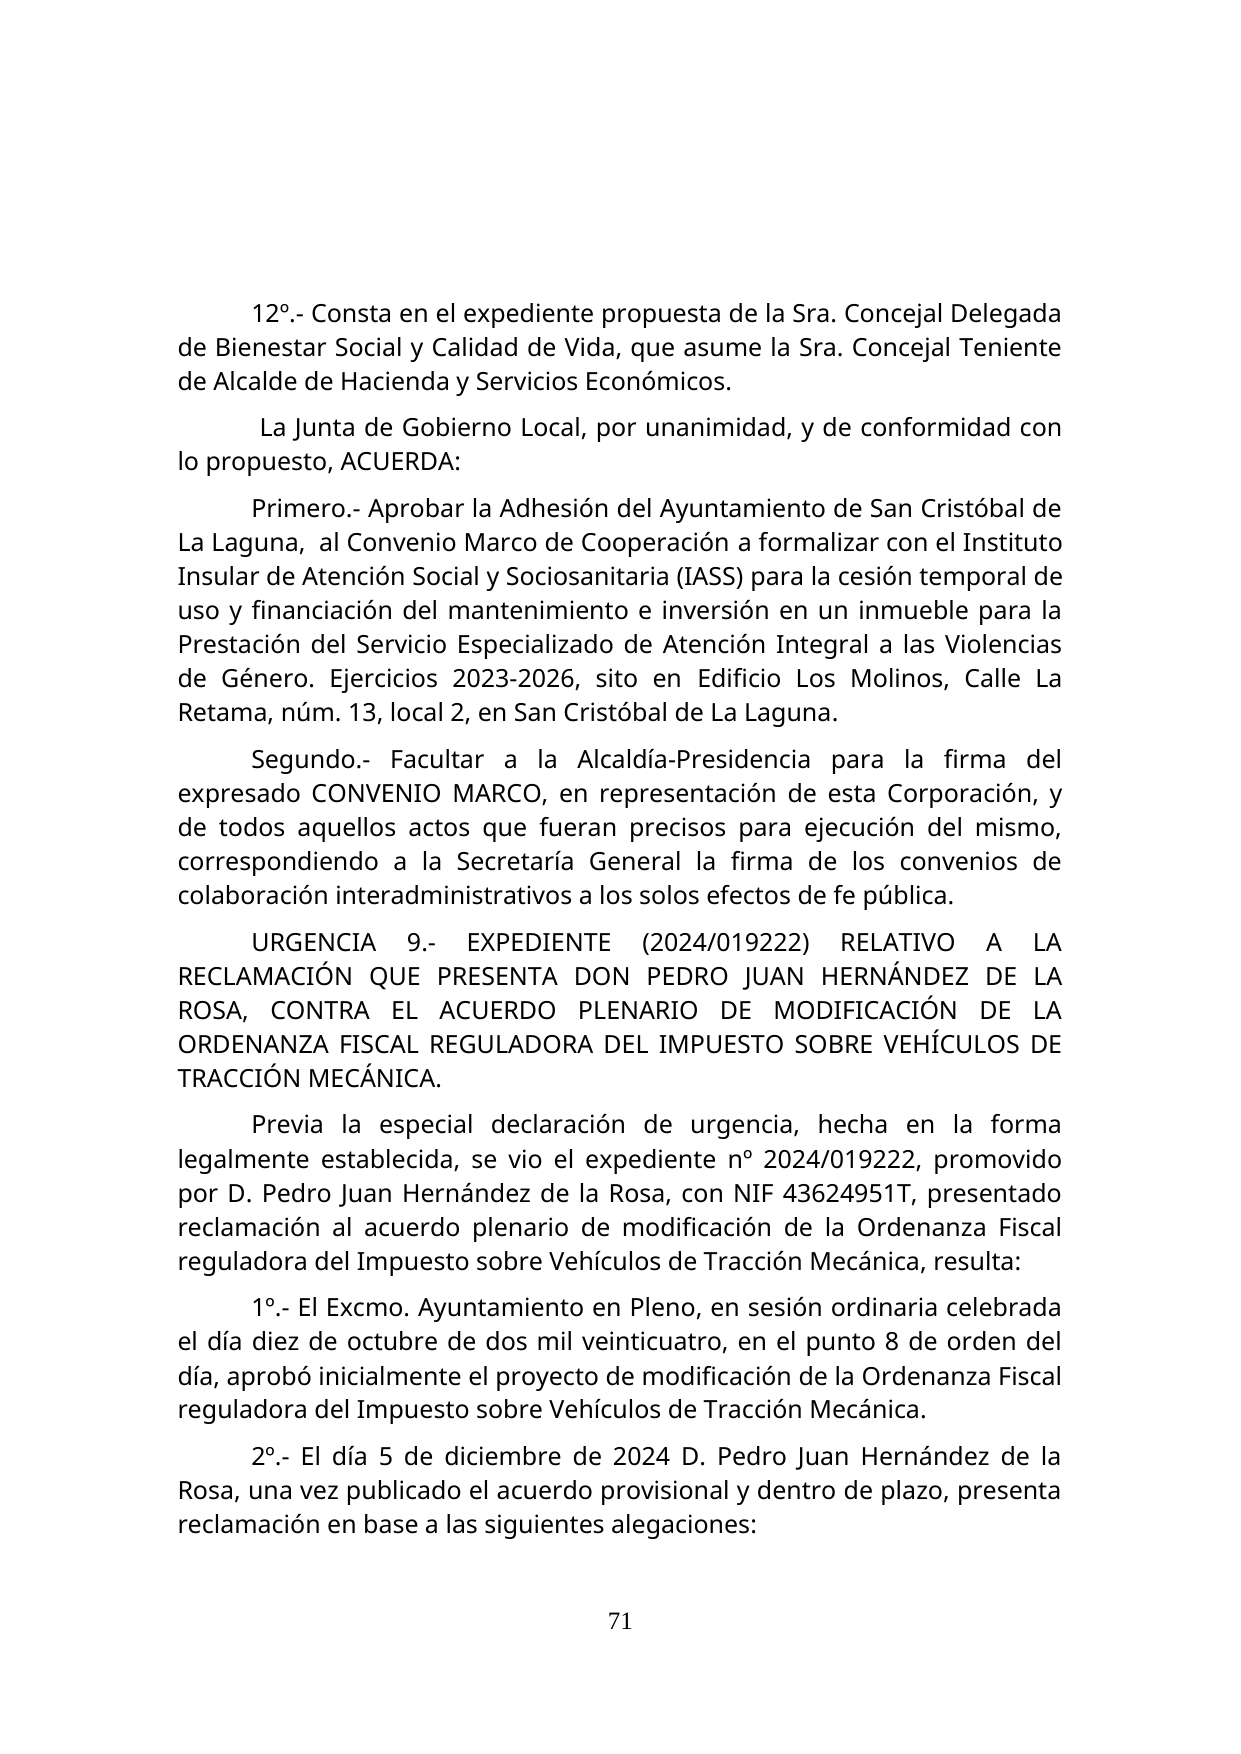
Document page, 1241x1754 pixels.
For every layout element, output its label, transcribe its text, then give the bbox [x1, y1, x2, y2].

text 1º.- El Excmo. Ayuntamiento en Pleno, en sesión ordinaria celebrada el día diez de octubre de dos mil veinticuatro, en el punto 8 de orden del día, aprobó inicialmente el proyecto de modificación de la Ordenanza Fiscal reguladora del Impuesto sobre Vehículos de Tracción Mecánica. [177, 1290, 1063, 1426]
text La Junta de Gobierno Local, por unanimidad, y de conformidad con lo propuesto, ACUERDA: [177, 410, 1063, 478]
text Segundo.- Facultar a la Alcaldía-Presidencia para la firma del expresado CONVENIO MARCO, en representación de esta Corporación, y de todos aquellos actos que fueran precisos para ejecución del mismo, correspondiendo a la Secretaría General la firma de los convenios de colaboración interadministrativos a los solos efectos de fe pública. [177, 742, 1063, 912]
text URGENCIA 9.- EXPEDIENTE (2024/019222) RELATIVO A LA RECLAMACIÓN QUE PRESENTA DON PEDRO JUAN HERNÁNDEZ DE LA ROSA, CONTRA EL ACUERDO PLENARIO DE MODIFICACIÓN DE LA ORDENANZA FISCAL REGULADORA DEL IMPUESTO SOBRE VEHÍCULOS DE TRACCIÓN MECÁNICA. [177, 924, 1063, 1095]
text 2º.- El día 5 de diciembre de 2024 D. Pedro Juan Hernández de la Rosa, una vez publicado el acuerdo provisional y dentro de plazo, presenta reclamación en base a las siguientes alegaciones: [177, 1439, 1063, 1541]
text Primero.- Aprobar la Adhesión del Ayuntamiento de San Cristóbal de La Laguna, al Convenio Marco de Cooperación a formalizar con el Instituto Insular de Atención Social y Sociosanitaria (IASS) para la cesión temporal de uso y financiación del mantenimiento e inversión en un inmueble para la Prestación del Servicio Especializado de Atención Integral a las Violencias de Género. Ejercicios 2023-2026, sito en Edificio Los Molinos, Calle La Retama, núm. 13, local 2, en San Cristóbal de La Laguna. [177, 491, 1063, 729]
text 12º.- Consta en el expediente propuesta de la Sra. Concejal Delegada de Bienestar Social y Calidad de Vida, que asume la Sra. Concejal Teniente de Alcalde de Hacienda y Servicios Económicos. [177, 295, 1063, 397]
text Previa la especial declaración de urgencia, hecha en la forma legalmente establecida, se vio el expediente nº 2024/019222, promovido por D. Pedro Juan Hernández de la Rosa, con NIF 43624951T, presentado reclamación al acuerdo plenario de modificación de la Ordenanza Fiscal reguladora del Impuesto sobre Vehículos de Tracción Mecánica, resulta: [177, 1107, 1063, 1277]
